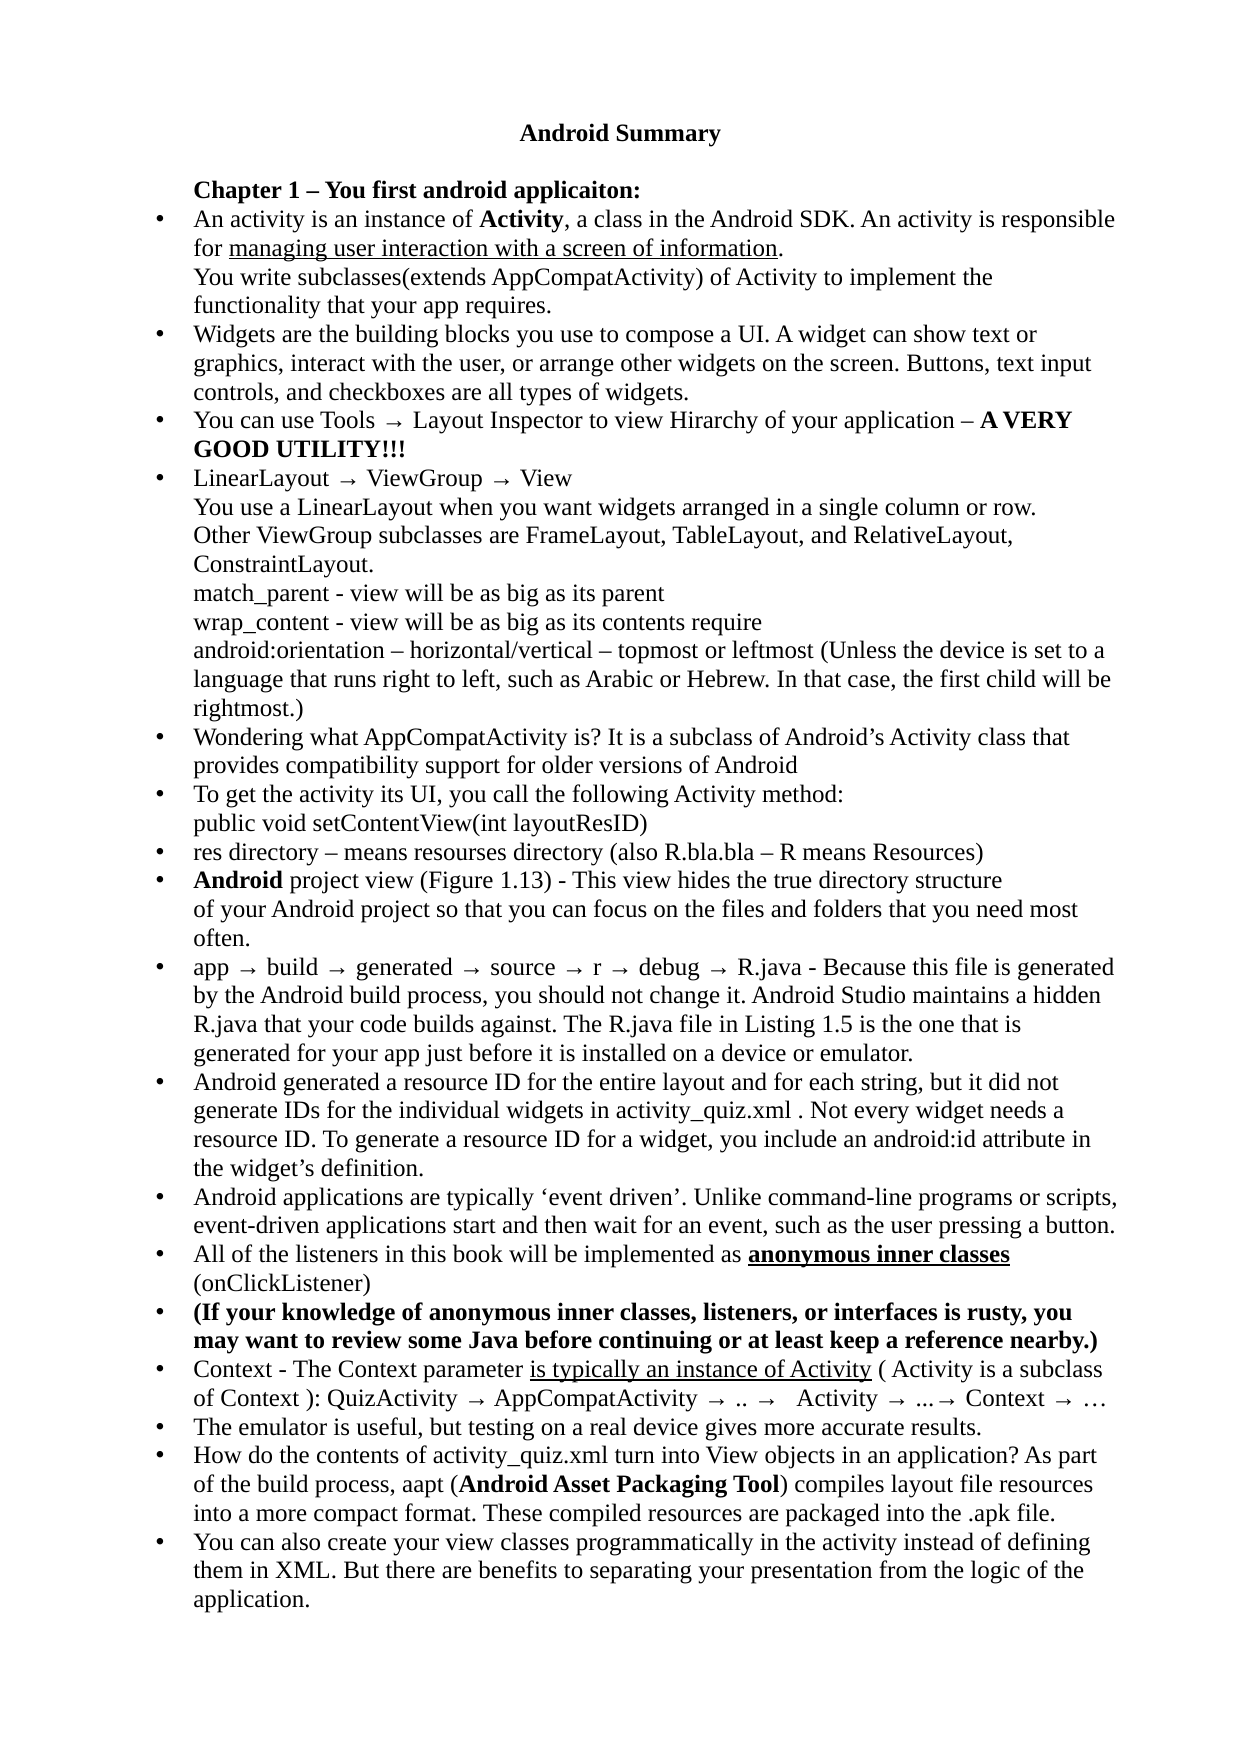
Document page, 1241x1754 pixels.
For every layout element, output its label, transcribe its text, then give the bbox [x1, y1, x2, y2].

list Wondering what AppCompatActivity is? It is a subclass of Android’s Activity class that [156, 722, 1122, 751]
list You can use Tools → Layout Inspector to view Hirarchy of your application – A VERY [156, 406, 1122, 434]
list (If your knowledge of anonymous inner classes, listeners, or interfaces is rusty, you may want to review some Java before continuing or at least keep a reference nearby.) [156, 1297, 1122, 1354]
list You write subclasses(extends AppCompatActivity) of Activity to implement the functionality that your app requires. [156, 262, 1122, 319]
list res directory – means resourses directory (also R.bla.bla – R means Resources) [156, 837, 1122, 866]
list provides compatibility support for older versions of Android [156, 751, 1122, 779]
list Chapter 1 – You first android applicaiton: [156, 176, 1122, 204]
list Widgets are the building blocks you use to compose a UI. A widget can show text or graphics, interact with the user, or arrange other widgets on the screen. Buttons, text input controls, and checkboxes are all types of widgets. [156, 319, 1122, 406]
list Android project view (Figure 1.13) - This view hides the true directory structure [156, 866, 1122, 894]
list GOOD UTILITY!!! [156, 434, 1122, 463]
list You can also create your view classes programmatically in the activity instead of defining them in XML. But there are benefits to separating your presentation from the logic of the application. [156, 1527, 1122, 1613]
list of your Android project so that you can focus on the files and folders that you need most often. [156, 894, 1122, 952]
text Android Summary [118, 118, 1122, 147]
list app → build → generated → source → r → debug → R.java - Because this file is generated by the Android build process, you should not change it. Android Studio maintains a hidden R.java that your code builds against. The R.java file in Listing 1.5 is the one that is generated for your app just before it is installed on a device or emulator. [156, 952, 1122, 1067]
list Android applications are typically ‘event driven’. Unlike command-line programs or scripts, event-driven applications start and then wait for an event, such as the user pressing a button. [156, 1182, 1122, 1239]
list android:orientation – horizontal/vertical – topmost or leftmost (Unless the device is set to a language that runs right to left, such as Arabic or Hebrew. In that case, the first child will be rightmost.) [156, 636, 1122, 722]
list To get the activity its UI, you call the following Activity method: public void setContentView(int layoutResID) [156, 779, 1122, 837]
list All of the listeners in this book will be implemented as anonymous inner classes (onClickListener) [156, 1239, 1122, 1297]
list The emulator is useful, but testing on a real device gives more accurate results. [156, 1412, 1122, 1441]
list Context - The Context parameter is typically an instance of Activity ( Activity is a subclass of Context ): QuizActivity → AppCompatActivity → .. → Activity → ...→ Context → … [156, 1354, 1122, 1412]
list Other ViewGroup subclasses are FrameLayout, TableLayout, and RelativeLayout, ConstraintLayout. match_parent - view will be as big as its parent wrap_content - view will be as big as its contents require [156, 521, 1122, 636]
list LinearLayout → ViewGroup → View [156, 463, 1122, 492]
list An activity is an instance of Activity, a class in the Android SDK. An activity is responsible for managing user interaction with a screen of information. [156, 204, 1122, 262]
list How do the contents of activity_quiz.xml turn into View objects in an application? As part of the build process, aapt (Android Asset Packaging Tool) compiles layout file resources into a more compact format. These compiled resources are packaged into the .apk file. [156, 1441, 1122, 1527]
list You use a LinearLayout when you want widgets arranged in a single column or row. [156, 492, 1122, 521]
list Android generated a resource ID for the entire layout and for each string, but it did not generate IDs for the individual widgets in activity_quiz.xml . Not every widget needs a resource ID. To generate a resource ID for a widget, you include an android:id attribute in the widget’s definition. [156, 1067, 1122, 1182]
